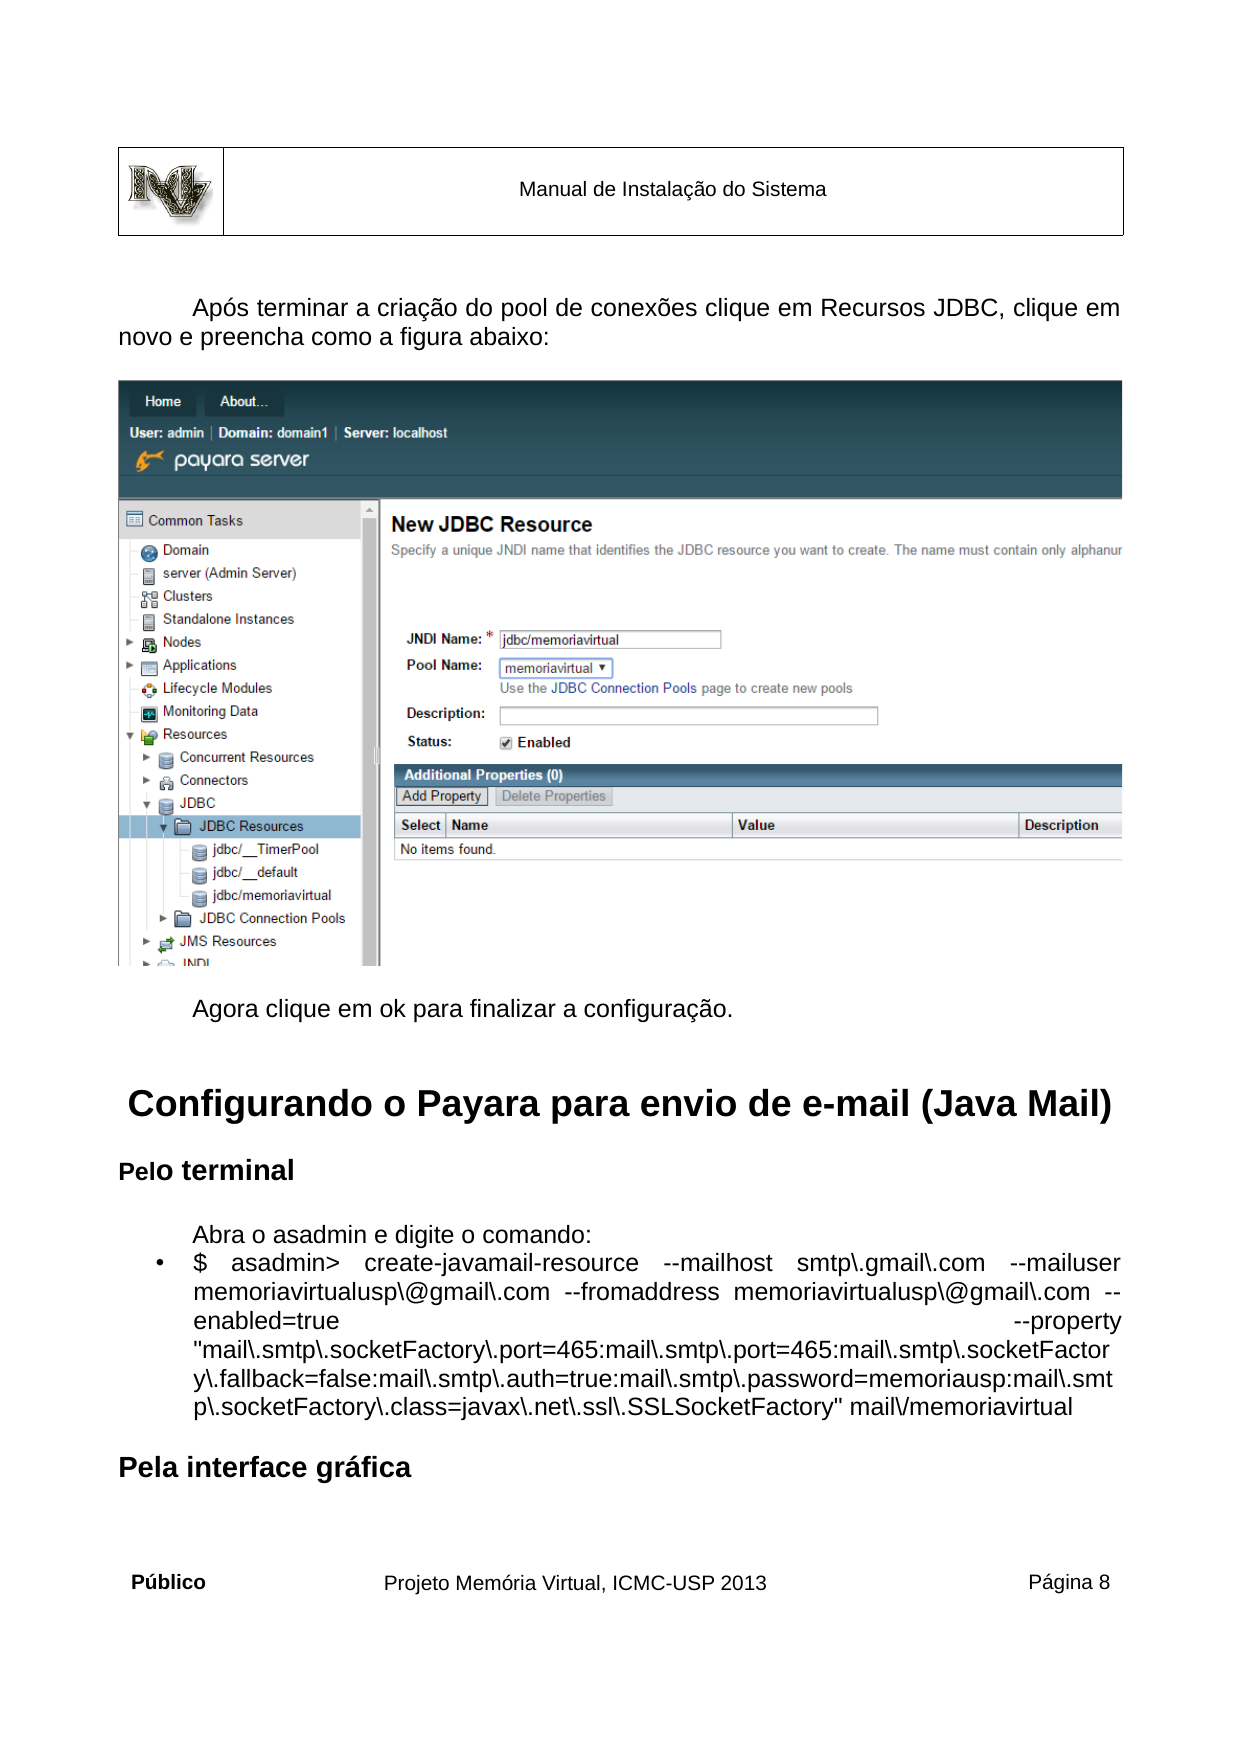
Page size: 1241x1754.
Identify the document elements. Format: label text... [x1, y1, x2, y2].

picture [123, 153, 214, 229]
picture [118, 379, 1123, 966]
text Agora clique em ok para finalizar a configuração. [118, 994, 1122, 1023]
text Pela interface gráfica [118, 1450, 1122, 1483]
list $ asadmin> create-javamail-resource --mailhost smtp\.gmail\.com --mailuser memoriavirtualusp\@gmail\.com --fromaddress memoriavirtualusp\@gmail\.com --enabled=true --property "mail\.smtp\.socketFactory\.port=465:mail\.smtp\.port=465:mail\.smtp\.socketFactory\.fallback=false:mail\.smtp\.auth=true:mail\.smtp\.password=memoriausp:mail\.smtp\.socketFactory\.class=javax\.net\.ssl\.SSLSocketFactory" mail\/memoriavirtual [156, 1248, 1122, 1421]
subtitle Configurando o Payara para envio de e-mail (Java Mail) [118, 1081, 1122, 1124]
text Após terminar a criação do pool de conexões clique em Recursos JDBC, clique em novo e preencha como a figura abaixo: [118, 293, 1122, 351]
text Abra o asadmin e digite o comando: [118, 1220, 1122, 1248]
text Pelo terminal [118, 1153, 1122, 1186]
